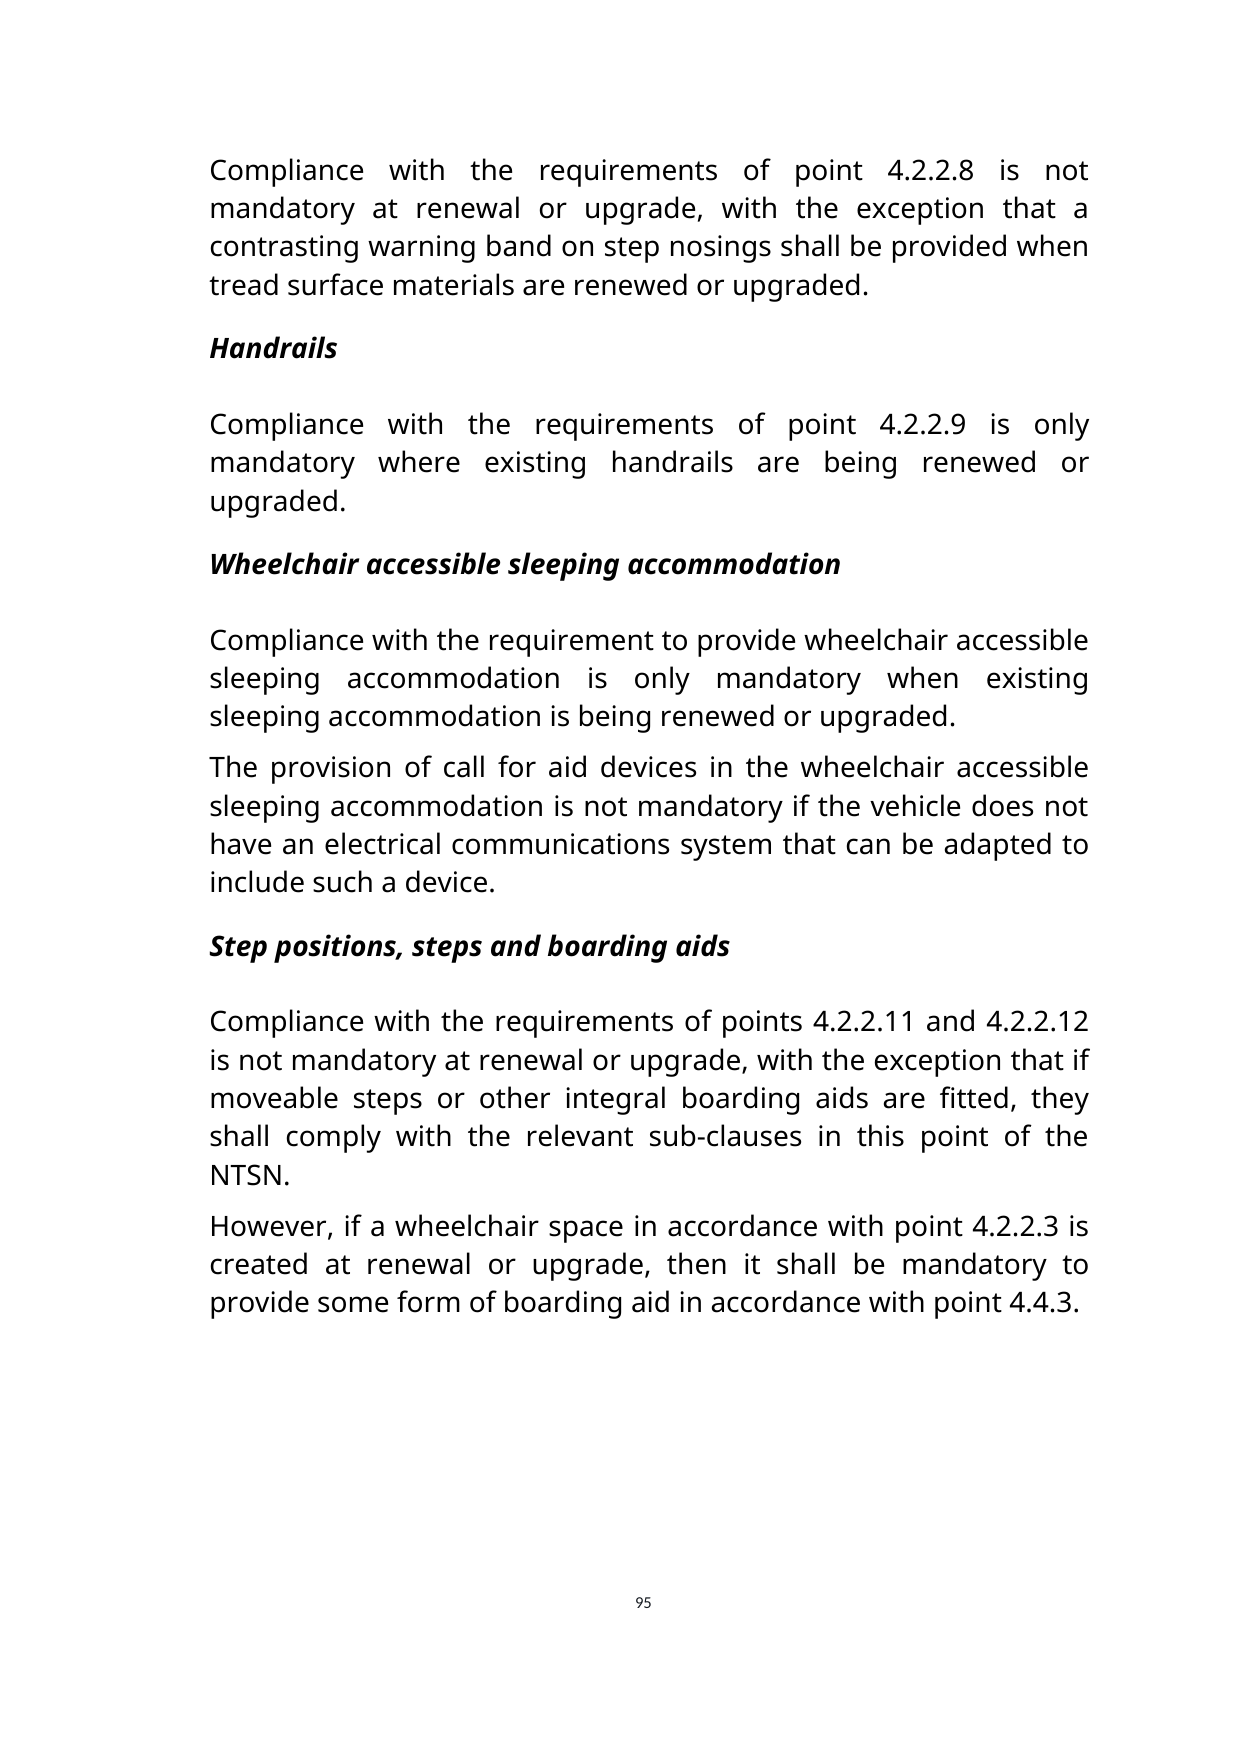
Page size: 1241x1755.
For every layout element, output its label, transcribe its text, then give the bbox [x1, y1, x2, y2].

text Step positions, steps and boarding aids [209, 926, 1090, 964]
text Handrails [209, 328, 1090, 367]
text The provision of call for aid devices in the wheelchair accessible sleeping accommodation is not mandatory if the vehicle does not have an electrical communications system that can be adapted to include such a device. [209, 747, 1090, 901]
text Compliance with the requirements of point 4.2.2.8 is not mandatory at renewal or upgrade, with the exception that a contrasting warning band on step nosings shall be provided when tread surface materials are renewed or upgraded. [209, 150, 1090, 303]
text Wheelchair accessible sleeping accommodation [209, 544, 1090, 582]
text Compliance with the requirement to provide wheelchair accessible sleeping accommodation is only mandatory when existing sleeping accommodation is being renewed or upgraded. [209, 620, 1090, 735]
text Compliance with the requirements of point 4.2.2.9 is only mandatory where existing handrails are being renewed or upgraded. [209, 404, 1090, 519]
text However, if a wheelchair space in accordance with point 4.2.2.3 is created at renewal or upgrade, then it shall be mandatory to provide some form of boarding aid in accordance with point 4.4.3. [209, 1206, 1090, 1321]
text Compliance with the requirements of points 4.2.2.11 and 4.2.2.12 is not mandatory at renewal or upgrade, with the exception that if moveable steps or other integral boarding aids are fitted, they shall comply with the relevant sub-clauses in this point of the NTSN. [209, 1002, 1090, 1193]
